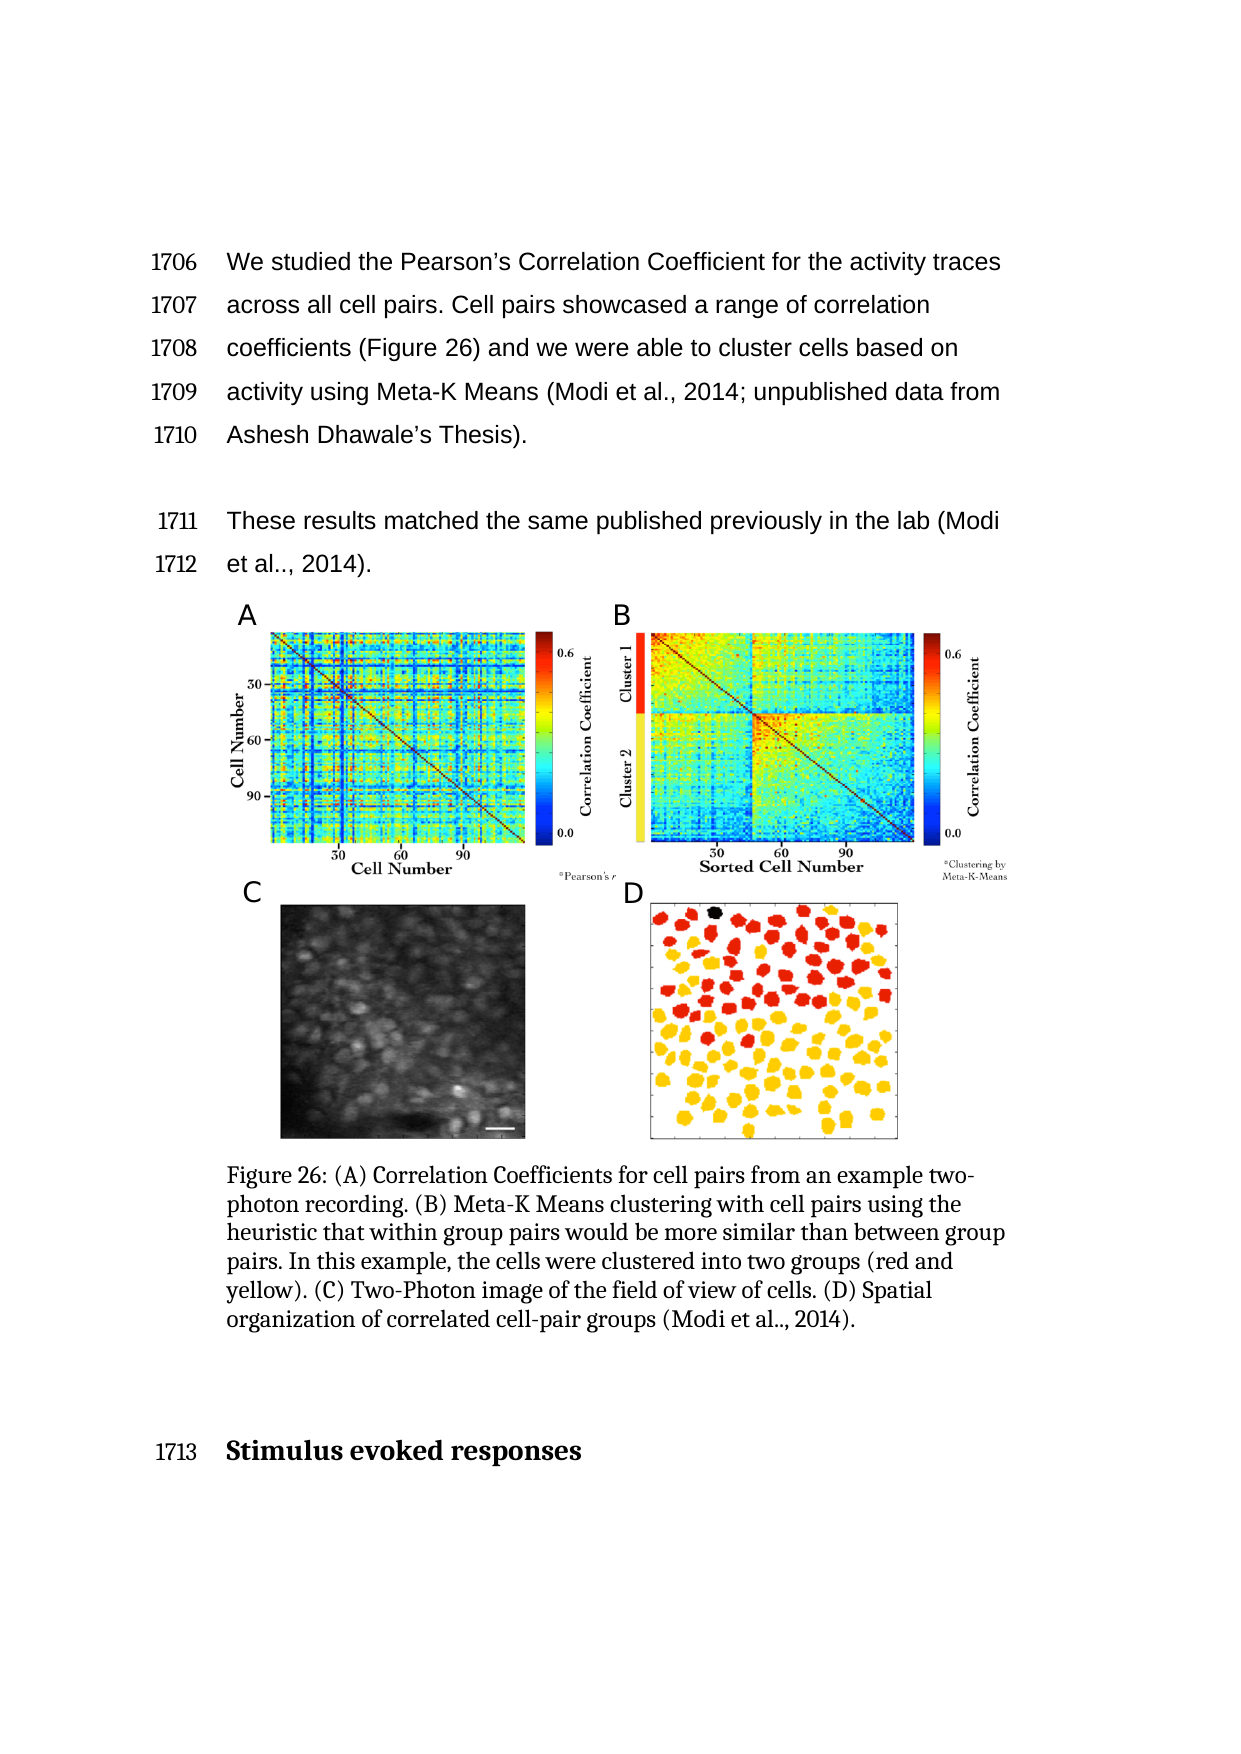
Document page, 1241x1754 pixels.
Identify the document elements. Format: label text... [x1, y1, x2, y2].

text We studied the Pearson’s Correlation Coefficient for the activity traces across all cell pairs. Cell pairs showcased a range of correlation coefficients (Figure 26) and we were able to cluster cells based on activity using Meta-K Means (Modi et al., 2014; unpublished data from Ashesh Dhawale’s Thesis). [226, 247, 1014, 448]
subtitle Stimulus evoked responses [226, 1434, 1014, 1468]
text Figure 26: (A) Correlation Coefficients for cell pairs from an example two-photon recording. (B) Meta-K Means clustering with cell pairs using the heuristic that within group pairs would be more similar than between group pairs. In this example, the cells were clustered into two groups (red and yellow). (C) Two-Photon image of the field of view of cells. (D) Spatial organization of correlated cell-pair groups (Modi et al.., 2014). [226, 1149, 1014, 1333]
text These results matched the same published previously in the lab (Modi et al.., 2014). [226, 506, 1014, 578]
